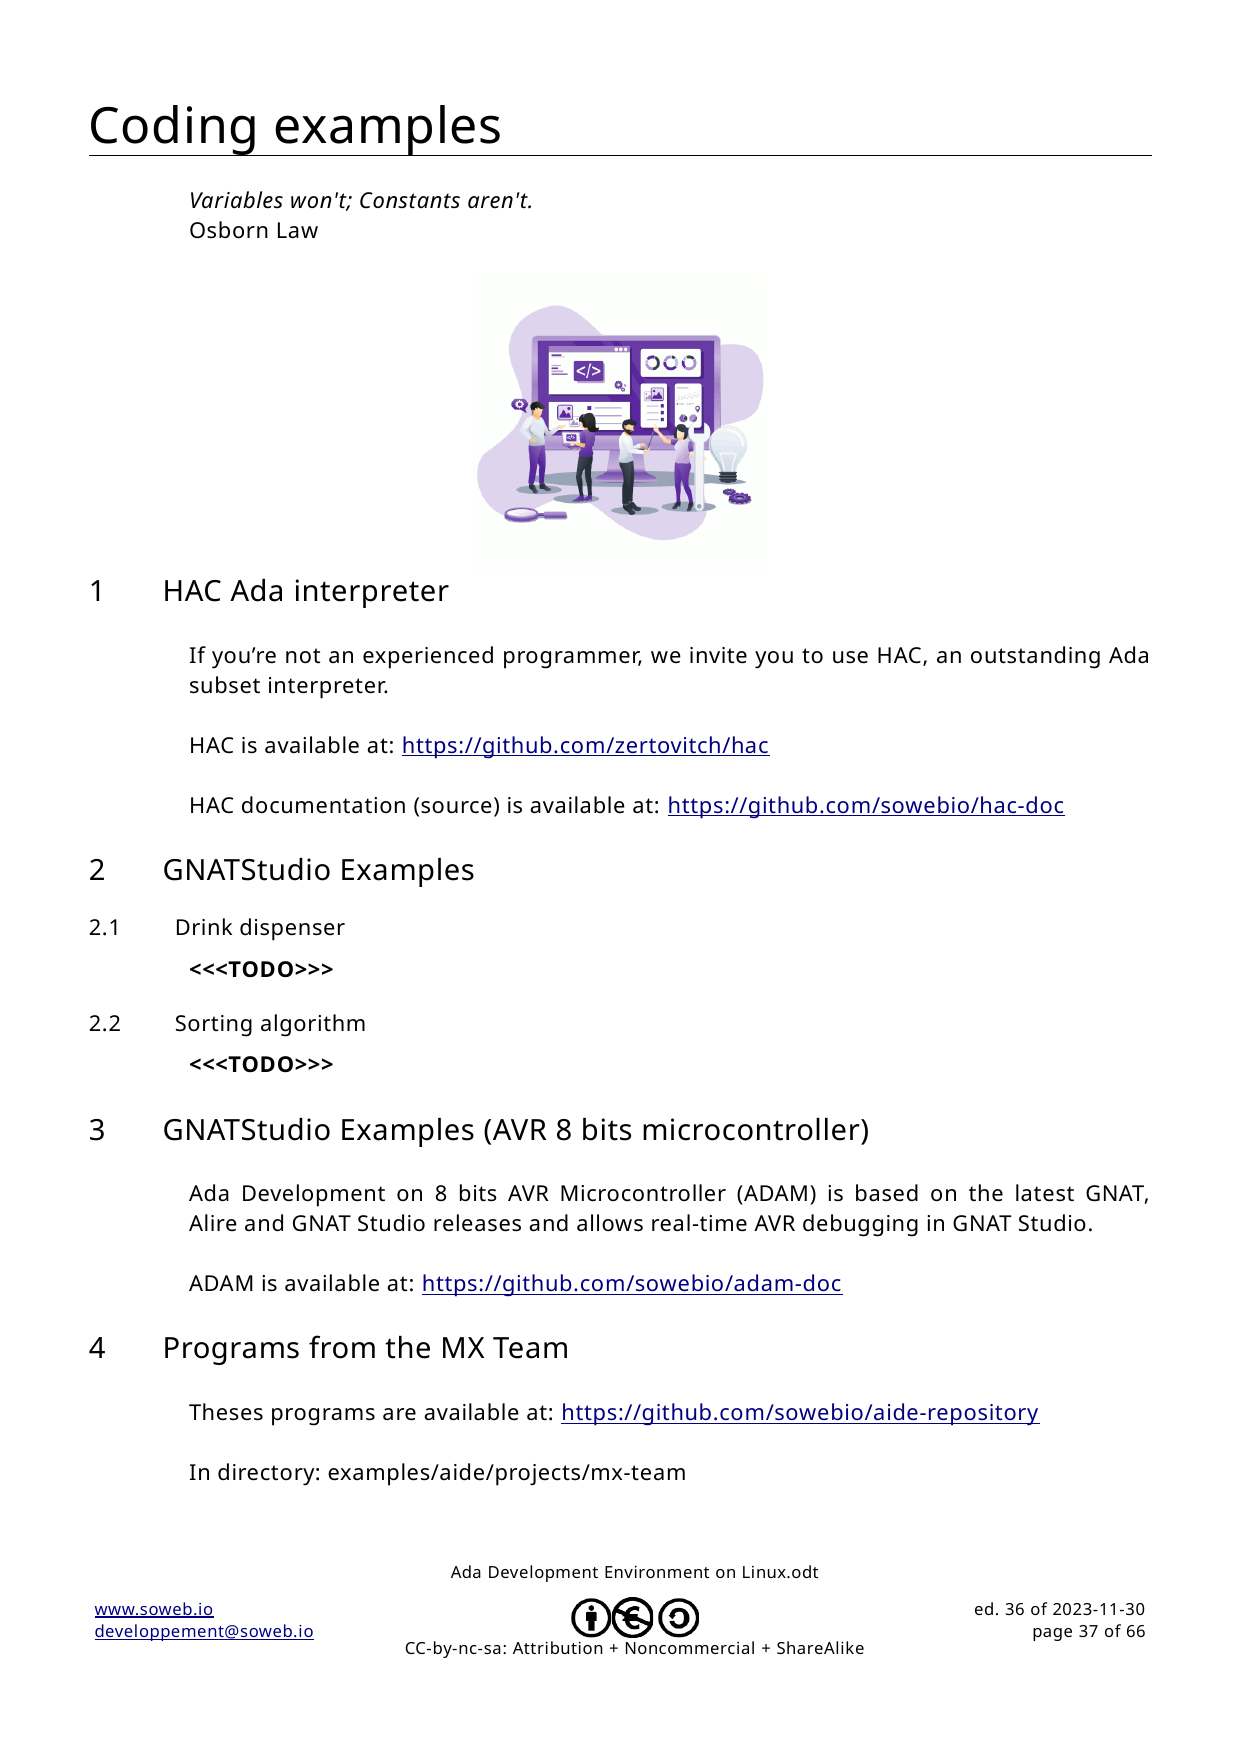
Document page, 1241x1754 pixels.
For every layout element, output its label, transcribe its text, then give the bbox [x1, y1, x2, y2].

subtitle Programs from the MX Team [88, 1328, 1152, 1367]
picture [472, 274, 768, 571]
picture [570, 1597, 654, 1638]
text <<<TODO>>> [189, 954, 1152, 984]
subtitle Coding examples [88, 88, 1152, 155]
text Ada Development on 8 bits AVR Microcontroller (ADAM) is based on the latest GNAT, Alire and GNAT Studio releases and allows real-time AVR debugging in GNAT Studio. [189, 1178, 1152, 1238]
text Variables won't; Constants aren't. [189, 185, 1152, 215]
subtitle Drink dispenser [88, 912, 1152, 942]
subtitle HAC Ada interpreter [88, 571, 1152, 609]
text HAC is available at: https://github.com/zertovitch/hac [189, 729, 1152, 759]
text Osborn Law [189, 215, 1152, 245]
text ADAM is available at: https://github.com/sowebio/adam-doc [189, 1268, 1152, 1298]
text If you’re not an experienced programmer, we invite you to use HAC, an outstanding Ada subset interpreter. [189, 639, 1152, 699]
text Theses programs are available at: https://github.com/sowebio/aide-repository [189, 1397, 1152, 1427]
text HAC documentation (source) is available at: https://github.com/sowebio/hac-doc [189, 789, 1152, 819]
subtitle Sorting algorithm [88, 1008, 1152, 1038]
subtitle GNATStudio Examples (AVR 8 bits microcontroller) [88, 1109, 1152, 1148]
text <<<TODO>>> [189, 1049, 1152, 1079]
subtitle GNATStudio Examples [88, 849, 1152, 888]
picture [657, 1597, 699, 1638]
text In directory: examples/aide/projects/mx-team [189, 1457, 1152, 1487]
